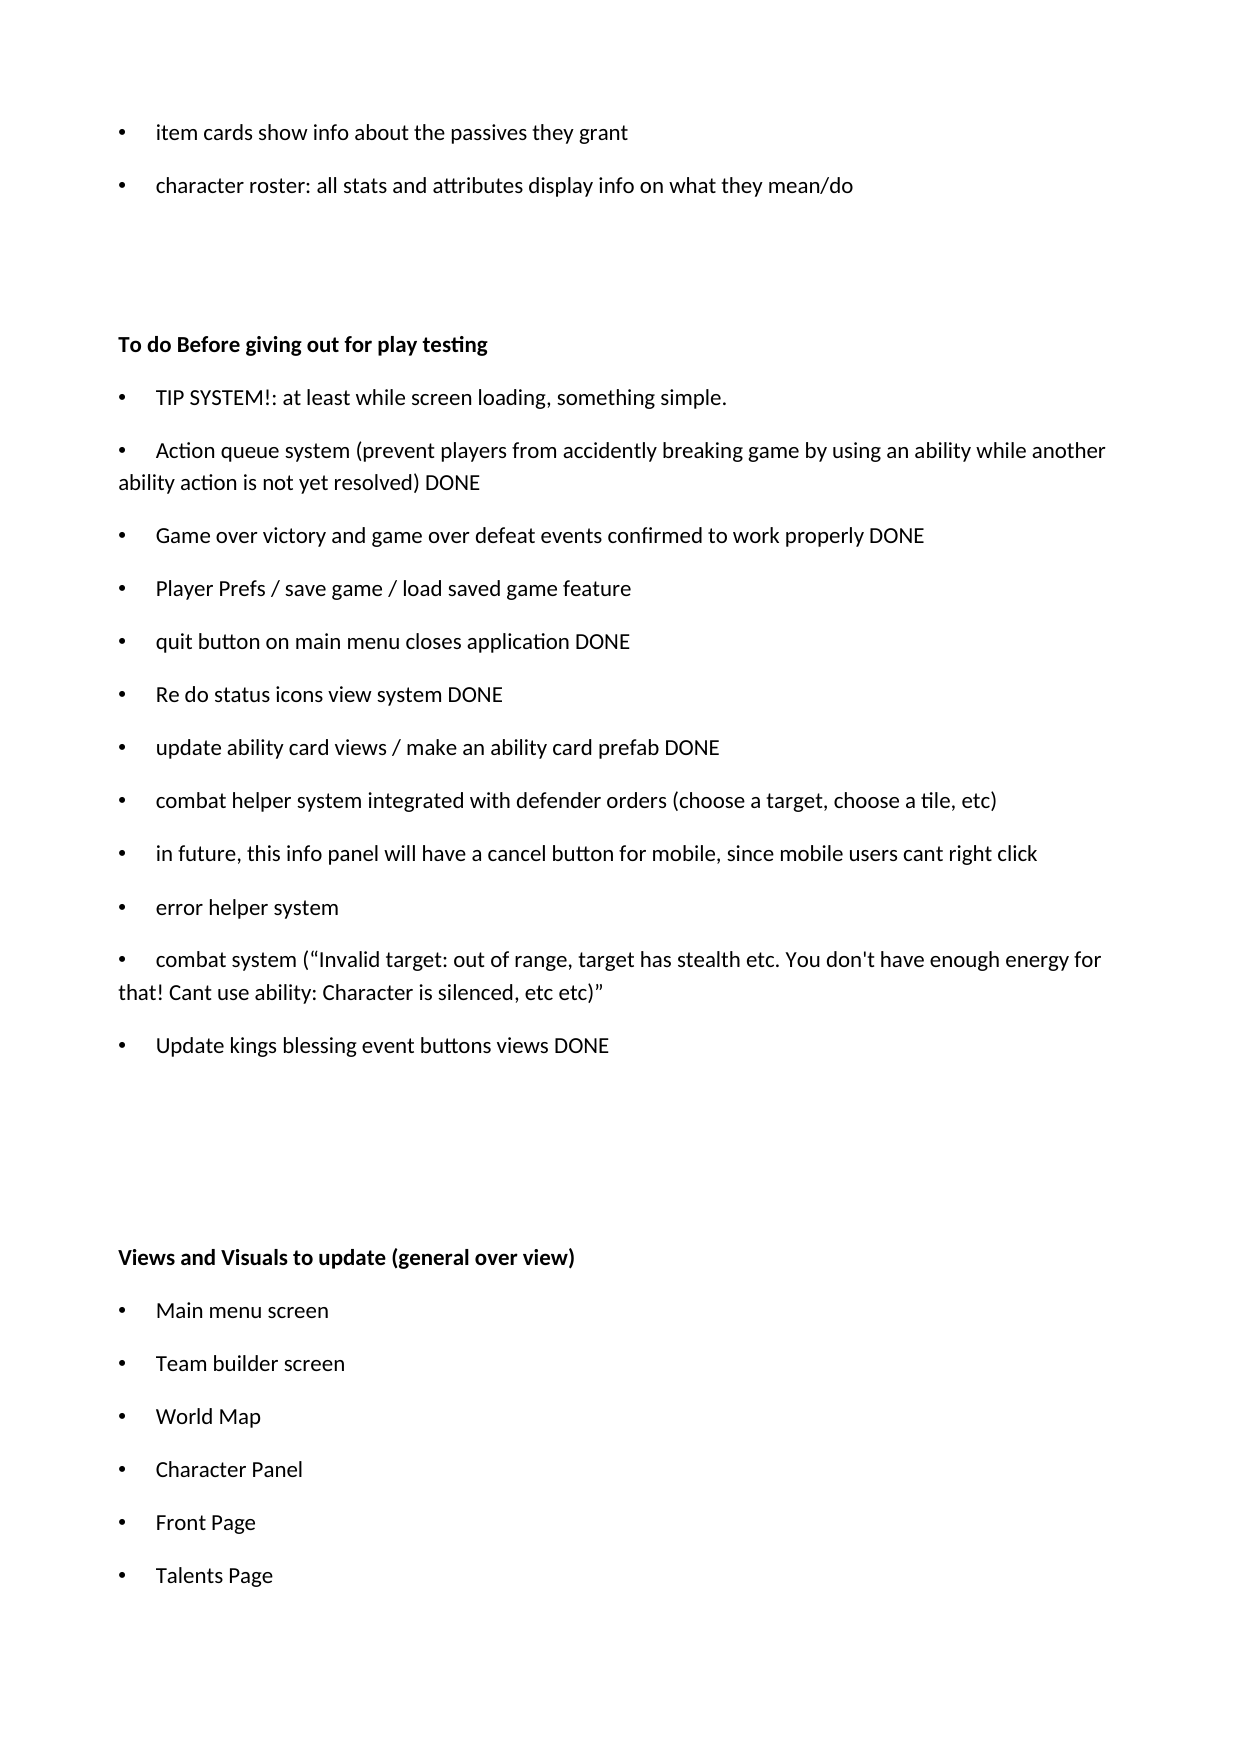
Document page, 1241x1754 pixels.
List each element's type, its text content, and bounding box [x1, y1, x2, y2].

list quit button on main menu closes application DONE [81, 627, 1122, 656]
list TIP SYSTEM!: at least while screen loading, something simple. [81, 383, 1122, 411]
list item cards show info about the passives they grant [81, 118, 1122, 146]
text To do Before giving out for play testing [118, 330, 1122, 358]
list character roster: all stats and attributes display info on what they mean/do [81, 171, 1122, 199]
list World Map [81, 1402, 1122, 1430]
list Character Panel [81, 1455, 1122, 1483]
list Main menu screen [81, 1296, 1122, 1324]
list update ability card views / make an ability card prefab DONE [81, 733, 1122, 762]
list Front Page [81, 1508, 1122, 1536]
list combat helper system integrated with defender orders (choose a target, choose a tile, etc) [81, 787, 1122, 814]
list Talents Page [81, 1561, 1122, 1589]
list Game over victory and game over defeat events confirmed to work properly DONE [81, 521, 1122, 549]
list Action queue system (prevent players from accidently breaking game by using an ability while another ability action is not yet resolved) DONE [81, 436, 1122, 496]
list Team builder screen [81, 1349, 1122, 1377]
list combat system (“Invalid target: out of range, target has stealth etc. You don't have enough energy for that! Cant use ability: Character is silenced, etc etc)” [81, 946, 1122, 1006]
list in future, this info panel will have a cancel button for mobile, since mobile users cant right click [81, 839, 1122, 868]
list Re do status icons view system DONE [81, 681, 1122, 708]
list error helper system [81, 893, 1122, 921]
list Update kings blessing event buttons views DONE [81, 1031, 1122, 1059]
text Views and Visuals to update (general over view) [118, 1243, 1122, 1271]
list Player Prefs / save game / load saved game feature [81, 574, 1122, 602]
